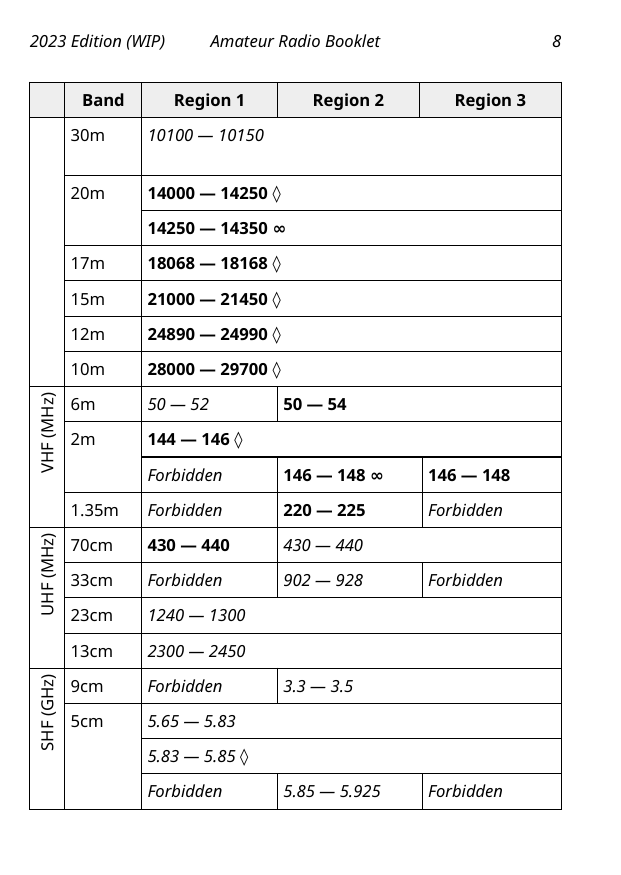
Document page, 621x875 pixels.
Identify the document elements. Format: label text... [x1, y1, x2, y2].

table_cell 18068 — 18168 ◊ [142, 246, 561, 280]
table_cell 20m [65, 176, 141, 245]
table_cell 430 — 440 [142, 528, 277, 562]
table_cell 30m [65, 118, 141, 175]
table_cell 2300 — 2450 [142, 634, 561, 668]
table_cell 28000 — 29700 ◊ [142, 352, 561, 386]
table_cell VHF (MHz) [30, 387, 64, 527]
table_cell Forbidden [142, 774, 277, 808]
table_cell 14000 — 14250 ◊ [142, 176, 561, 210]
table_cell Forbidden [142, 563, 277, 597]
table_cell 24890 — 24990 ◊ [142, 317, 561, 351]
table_cell 12m [65, 317, 141, 351]
table_cell 14250 — 14350 ∞ [142, 211, 561, 245]
table_cell Forbidden [423, 774, 561, 808]
table_cell SHF (GHz) [30, 669, 64, 808]
table_cell 1.35m [65, 493, 141, 527]
table_cell 15m [65, 281, 141, 316]
table_cell Forbidden [142, 493, 277, 527]
table_cell UHF (MHz) [30, 528, 64, 668]
table_header [30, 83, 64, 117]
table_cell 902 — 928 [278, 563, 422, 597]
table_header Region 1 [142, 83, 277, 117]
table_cell 5.85 — 5.925 [278, 774, 422, 808]
table_header Region 3 [420, 83, 561, 117]
table_cell 3.3 — 3.5 [278, 669, 561, 703]
table_cell 144 — 146 ◊ [142, 422, 561, 456]
table_cell 5.65 — 5.83 [142, 704, 561, 738]
table_cell Forbidden [423, 493, 561, 527]
table_cell Forbidden [423, 563, 561, 597]
table_cell 17m [65, 246, 141, 280]
table_cell 6m [65, 387, 141, 421]
table_cell 10100 — 10150 [142, 118, 561, 175]
table_cell 13cm [65, 634, 141, 668]
table_cell 146 — 148 [423, 458, 561, 492]
table_cell 220 — 225 [278, 493, 422, 527]
table_cell 1240 — 1300 [142, 598, 561, 632]
table_cell 10m [65, 352, 141, 386]
table_cell 21000 — 21450 ◊ [142, 281, 561, 316]
table_cell 33cm [65, 563, 141, 597]
table_cell 70cm [65, 528, 141, 562]
table_header Band [65, 83, 141, 117]
table_cell 50 — 54 [278, 387, 561, 421]
table_cell 5.83 — 5.85 ◊ [142, 739, 561, 773]
table_cell 50 — 52 [142, 387, 277, 421]
table_cell 23cm [65, 598, 141, 632]
table_cell Forbidden [142, 458, 277, 492]
table_cell 146 — 148 ∞ [278, 458, 422, 492]
table_cell 5cm [65, 704, 141, 808]
table_cell 9cm [65, 669, 141, 703]
table_cell 430 — 440 [278, 528, 561, 562]
table_header Region 2 [278, 83, 419, 117]
table_cell 2m [65, 422, 141, 492]
table_cell Forbidden [142, 669, 277, 703]
